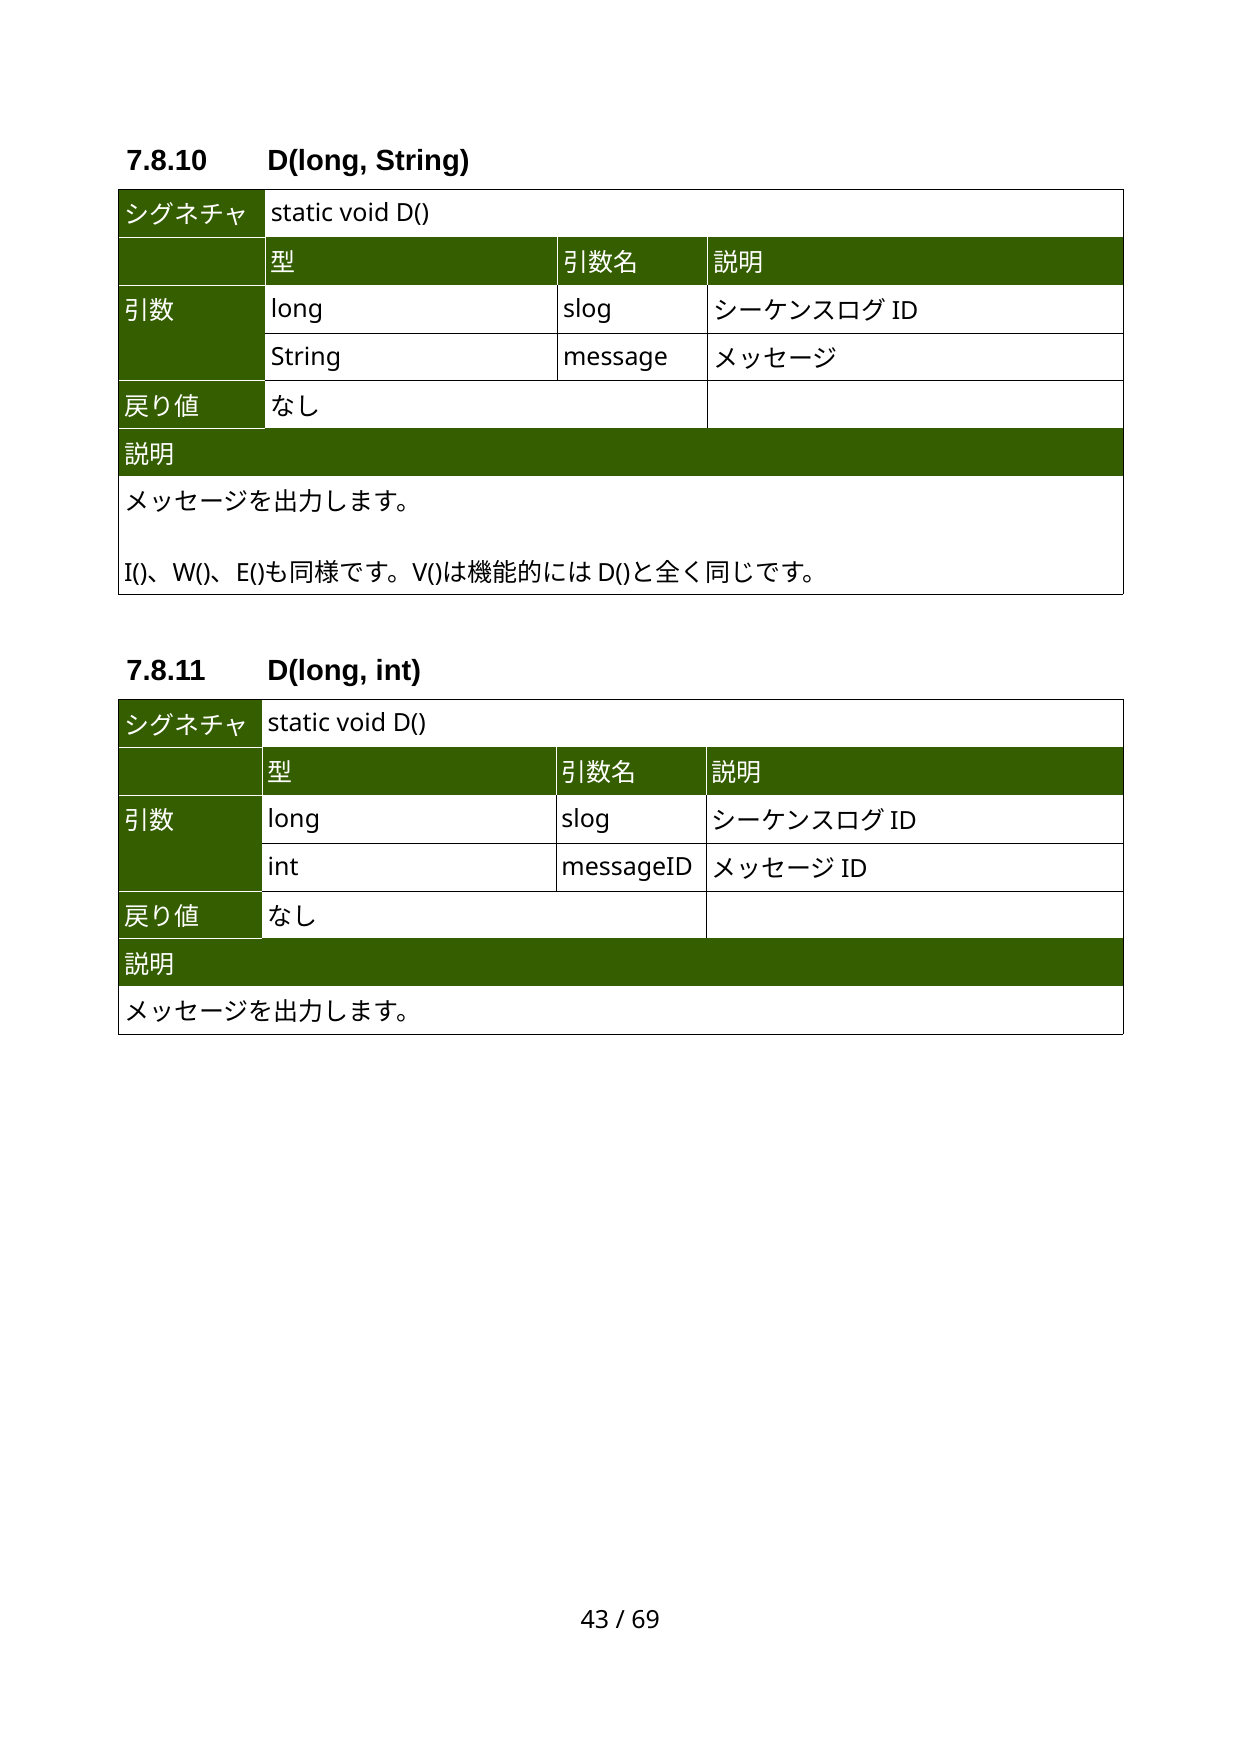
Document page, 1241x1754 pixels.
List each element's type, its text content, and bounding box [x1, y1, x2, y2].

table_cell 引数名 [557, 747, 706, 795]
table_cell slog [558, 285, 707, 333]
table_cell [707, 892, 1123, 938]
table_cell 型 [263, 747, 556, 795]
table_header static void D() [262, 700, 1123, 747]
table_cell message [558, 334, 707, 380]
table_header シグネチャ [119, 190, 265, 237]
table_cell 引数名 [558, 237, 707, 285]
table_cell シーケンスログID [707, 795, 1123, 843]
table_header static void D() [265, 190, 1123, 237]
table_cell long [262, 795, 556, 843]
table_cell slog [557, 795, 706, 843]
table_cell なし [262, 892, 706, 938]
table_cell int [262, 844, 556, 891]
table_cell long [265, 285, 557, 333]
table_cell [119, 844, 262, 891]
table_cell [119, 238, 265, 285]
table_cell シーケンスログID [708, 285, 1123, 333]
table_cell 説明 [707, 747, 1123, 795]
subtitle D(long, int) [118, 653, 1122, 687]
table_cell 戻り値 [119, 892, 262, 938]
subtitle D(long, String) [118, 143, 1122, 177]
table_cell messageID [557, 844, 706, 891]
table_cell [708, 381, 1123, 428]
table_cell 引数 [119, 796, 262, 843]
table_cell 説明 [119, 938, 1123, 986]
table_cell 引数 [119, 286, 265, 333]
table_cell メッセージを出力します。 I()、W()、E()も同様です。V()は機能的にはD()と全く同じです。 [119, 476, 1123, 594]
table_cell 戻り値 [119, 381, 265, 428]
table_cell メッセージを出力します。 [119, 986, 1123, 1034]
table_header シグネチャ [119, 700, 262, 747]
table_cell メッセージ [708, 334, 1123, 380]
table_cell 説明 [119, 428, 1123, 476]
table_cell 説明 [708, 237, 1123, 285]
table_cell String [265, 334, 557, 380]
table_cell [119, 748, 262, 795]
table_cell なし [265, 381, 707, 428]
table_cell [119, 334, 265, 380]
table_cell メッセージID [707, 844, 1123, 891]
table_cell 型 [266, 237, 557, 285]
